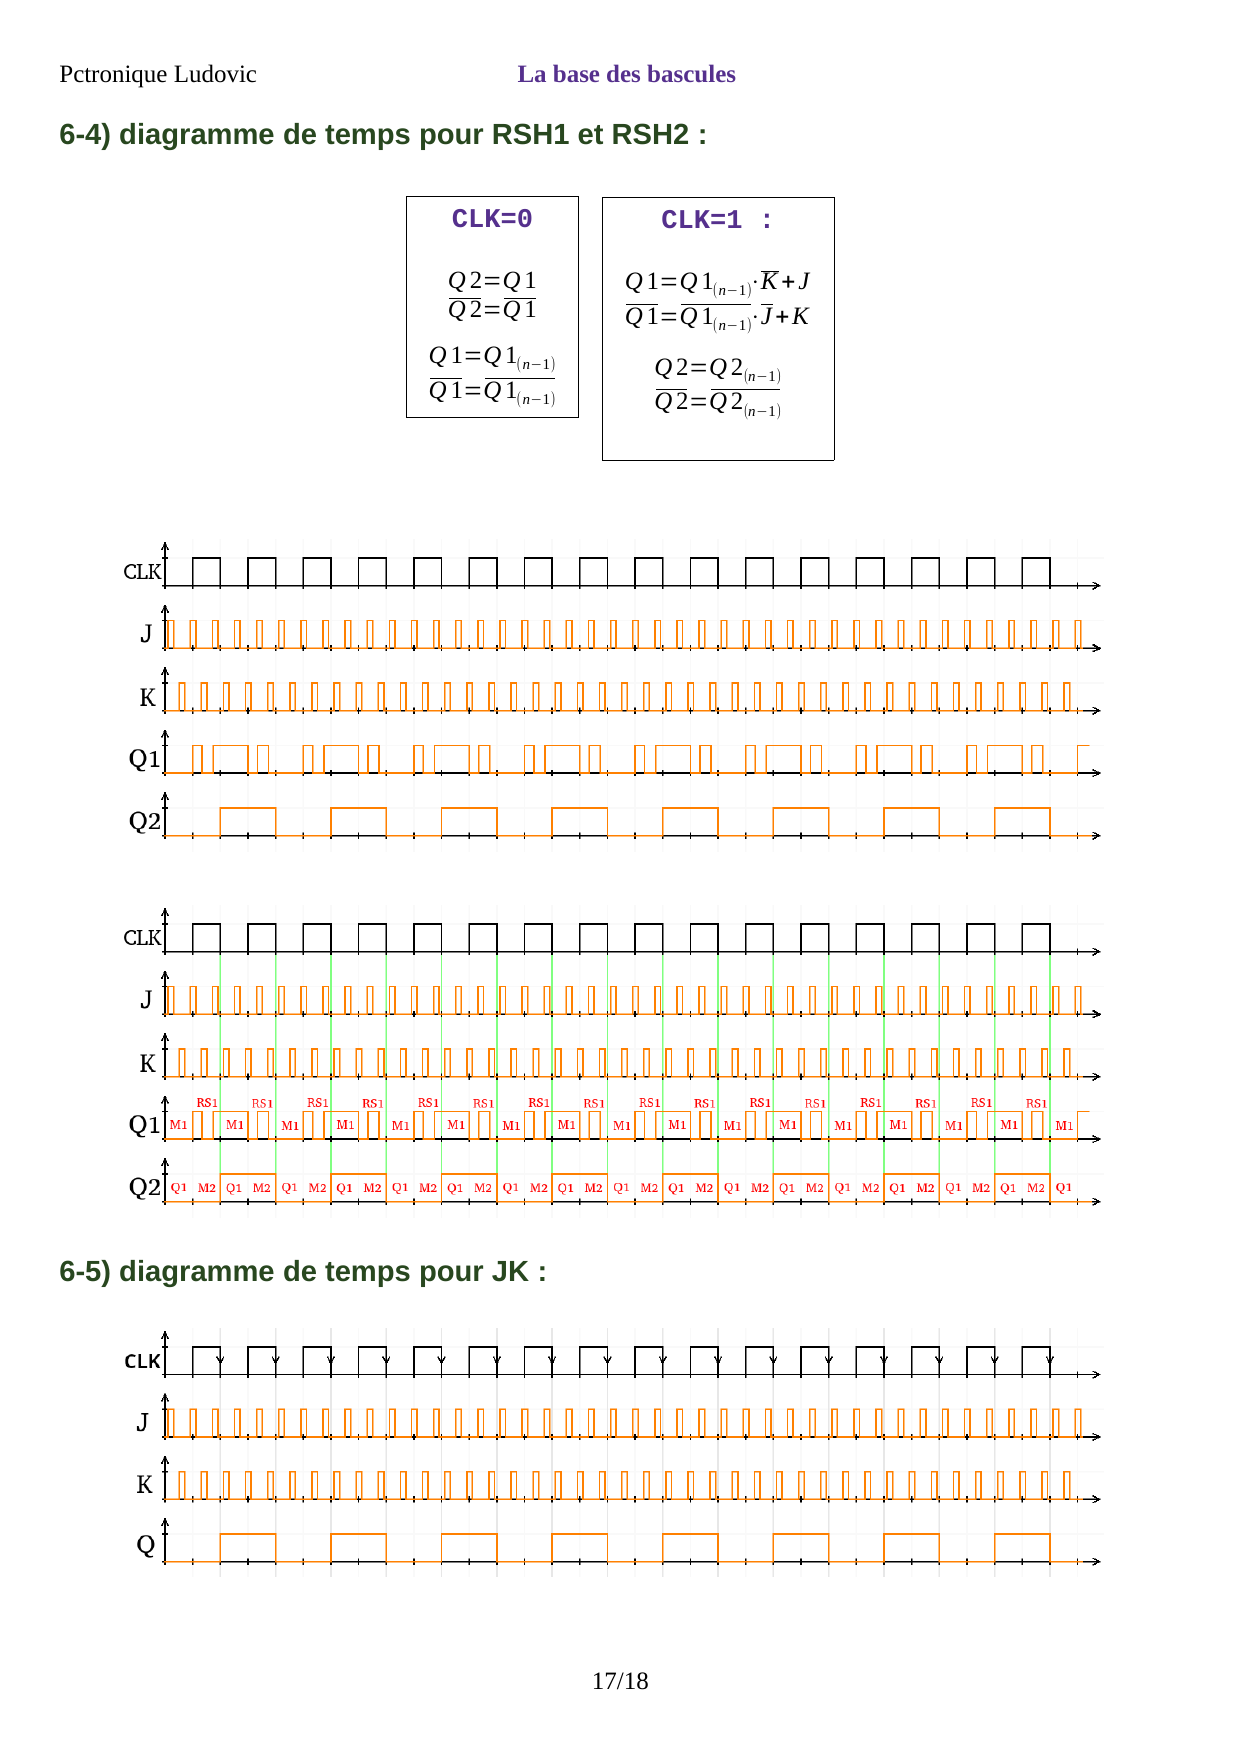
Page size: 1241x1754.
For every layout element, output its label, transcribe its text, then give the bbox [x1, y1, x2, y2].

picture [118, 511, 1123, 859]
picture [118, 1300, 1123, 1577]
picture [118, 877, 1123, 1221]
text CLK=1 : [611, 206, 825, 237]
subtitle 6-4) diagramme de temps pour RSH1 et RSH2 : [59, 117, 1181, 151]
text CLK=0 [415, 205, 569, 236]
subtitle 6-5) diagramme de temps pour JK : [59, 1254, 1181, 1288]
